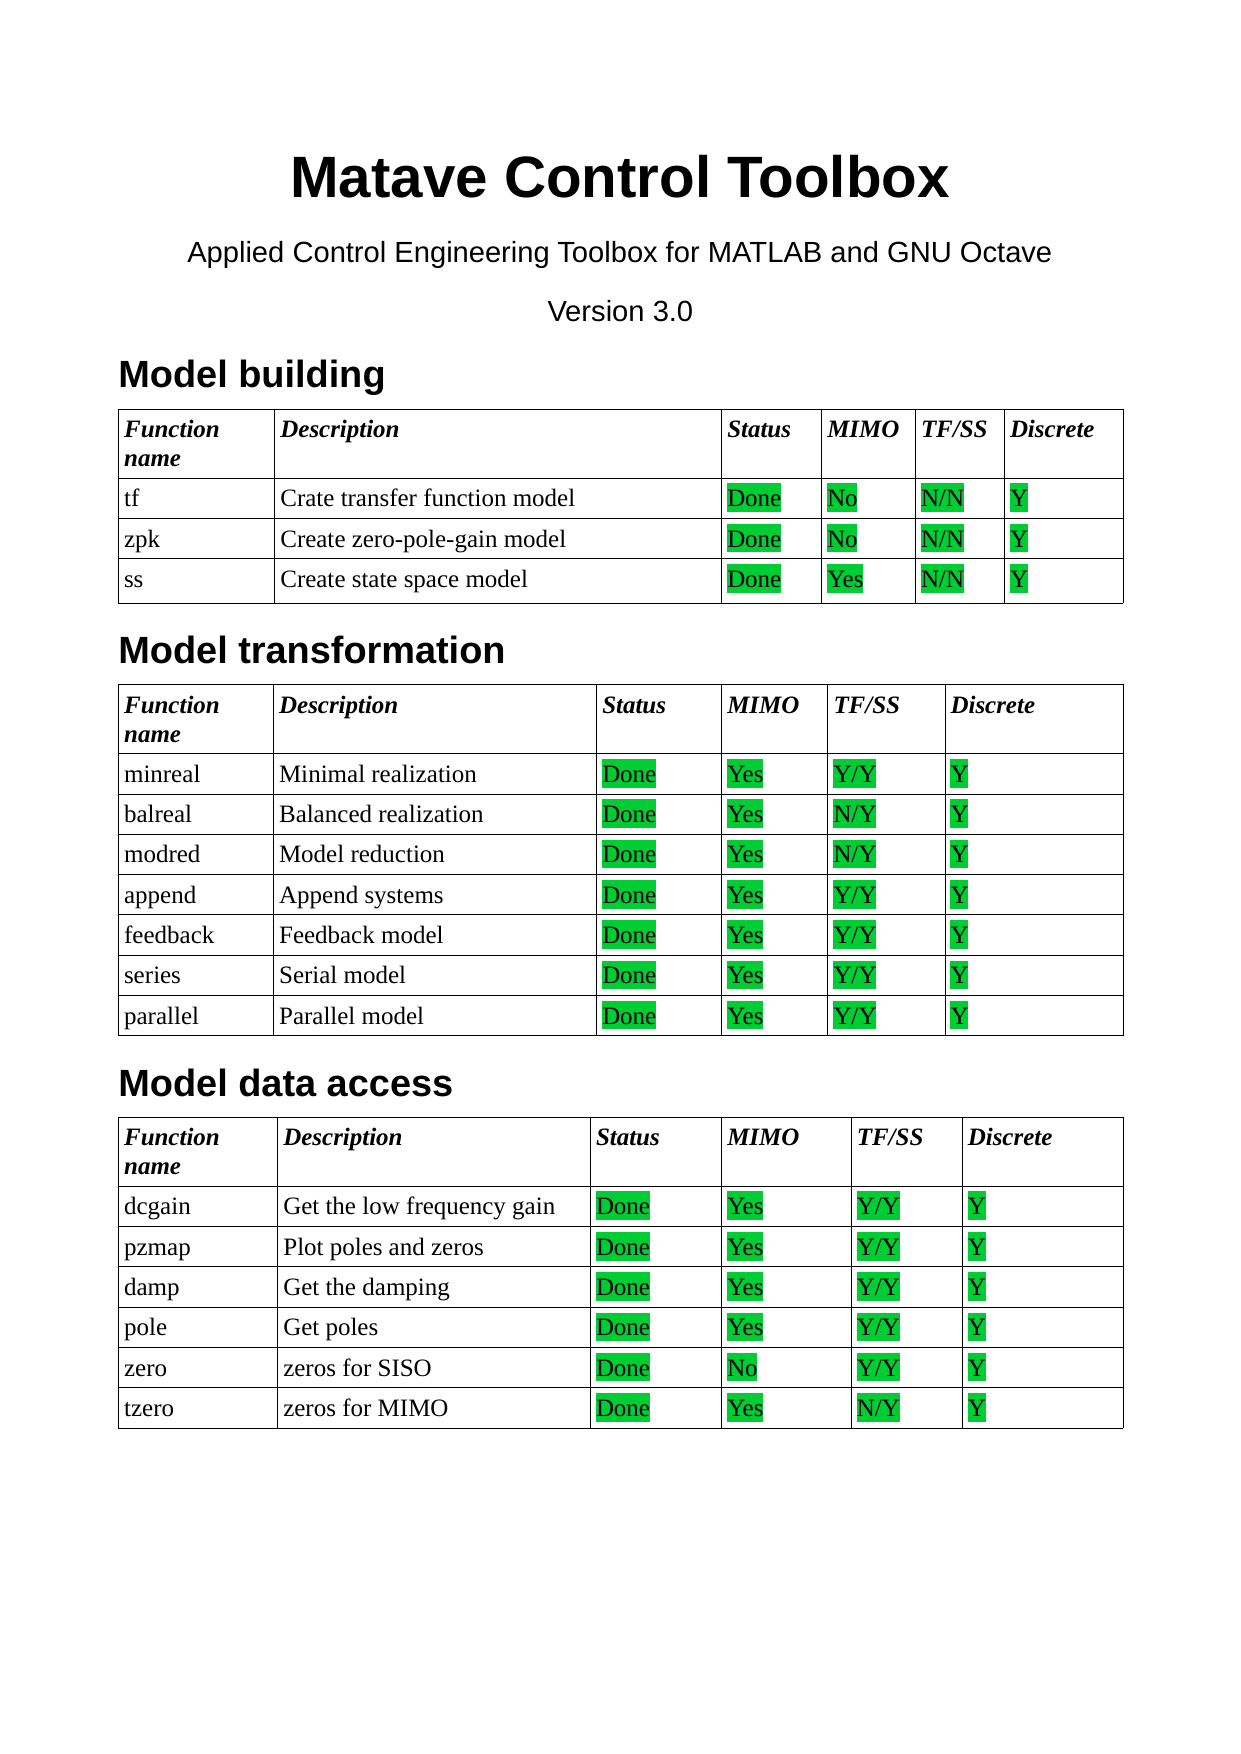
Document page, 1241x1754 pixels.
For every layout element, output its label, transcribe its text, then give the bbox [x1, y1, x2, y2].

table_cell Create zero-pole-gain model [275, 519, 721, 558]
table_cell Serial model [274, 956, 596, 995]
table_cell Y [963, 1187, 1123, 1226]
table_cell Get the low frequency gain [278, 1187, 590, 1226]
table_cell N/N [916, 559, 1004, 603]
table_header Description [274, 685, 596, 753]
table_cell Done [597, 835, 721, 874]
table_cell N/Y [828, 795, 945, 834]
table_cell Y [946, 795, 1123, 834]
table_cell Plot poles and zeros [278, 1227, 590, 1266]
table_cell Y [963, 1267, 1123, 1307]
table_cell Done [597, 915, 721, 955]
table_cell Yes [722, 1308, 851, 1347]
table_cell Yes [722, 754, 827, 793]
table_cell tzero [119, 1388, 277, 1427]
table_cell Y [1005, 559, 1123, 603]
subtitle Model transformation [118, 628, 1122, 672]
table_cell Done [722, 479, 821, 518]
table_cell Done [591, 1227, 721, 1266]
table_cell Done [597, 795, 721, 834]
table_cell zero [119, 1348, 277, 1387]
table_cell No [822, 479, 915, 518]
table_cell Y [946, 956, 1123, 995]
table_cell Y [963, 1308, 1123, 1347]
table_cell N/N [916, 479, 1004, 518]
table_cell append [119, 875, 273, 914]
table_header TF/SS [852, 1118, 962, 1186]
table_cell Yes [722, 1187, 851, 1226]
table_cell Y [963, 1348, 1123, 1387]
table_cell pzmap [119, 1227, 277, 1266]
table_cell Y/Y [852, 1308, 962, 1347]
table_cell Balanced realization [274, 795, 596, 834]
subtitle Applied Control Engineering Toolbox for MATLAB and GNU Octave [118, 235, 1122, 269]
table_header TF/SS [828, 685, 945, 753]
table_header Discrete [1005, 410, 1123, 477]
table_header Description [278, 1118, 590, 1186]
table_cell balreal [119, 795, 273, 834]
table_cell Done [597, 875, 721, 914]
table_cell zeros for SISO [278, 1348, 590, 1387]
table_cell Y [946, 835, 1123, 874]
table_cell Yes [722, 875, 827, 914]
table_cell Done [591, 1388, 721, 1427]
table_cell Done [591, 1348, 721, 1387]
table_cell No [722, 1348, 851, 1387]
table_cell pole [119, 1308, 277, 1347]
table_cell Y [946, 915, 1123, 955]
table_cell Y/Y [852, 1227, 962, 1266]
subtitle Model building [118, 352, 1122, 396]
table_cell Feedback model [274, 915, 596, 955]
table_cell Y/Y [828, 996, 945, 1035]
table_cell Y [963, 1227, 1123, 1266]
table_cell feedback [119, 915, 273, 955]
table_cell Yes [722, 956, 827, 995]
table_cell Get the damping [278, 1267, 590, 1307]
table_cell Minimal realization [274, 754, 596, 793]
table_cell N/Y [828, 835, 945, 874]
table_cell Crate transfer function model [275, 479, 721, 518]
table_header Function name [119, 410, 274, 477]
table_cell Yes [722, 795, 827, 834]
table_cell Get poles [278, 1308, 590, 1347]
table_cell N/N [916, 519, 1004, 558]
table_cell Y [946, 996, 1123, 1035]
title Matave Control Toolbox [118, 143, 1122, 210]
table_cell Y/Y [852, 1348, 962, 1387]
table_cell Y [963, 1388, 1123, 1427]
table_header Status [722, 410, 821, 477]
table_cell damp [119, 1267, 277, 1307]
table_cell Yes [722, 1227, 851, 1266]
table_cell minreal [119, 754, 273, 793]
table_cell Done [597, 956, 721, 995]
table_header MIMO [722, 685, 827, 753]
table_cell Yes [722, 996, 827, 1035]
table_cell ss [119, 559, 274, 603]
table_cell Done [597, 754, 721, 793]
table_header TF/SS [916, 410, 1004, 477]
table_cell Y [946, 754, 1123, 793]
table_cell zpk [119, 519, 274, 558]
table_cell Y [1005, 479, 1123, 518]
table_cell parallel [119, 996, 273, 1035]
table_header Status [591, 1118, 721, 1186]
table_header Function name [119, 685, 273, 753]
table_cell Y/Y [852, 1267, 962, 1307]
table_header Discrete [946, 685, 1123, 753]
table_cell Y/Y [828, 956, 945, 995]
subtitle Version 3.0 [118, 294, 1122, 327]
table_cell Yes [722, 835, 827, 874]
table_cell Done [591, 1187, 721, 1226]
table_header MIMO [722, 1118, 851, 1186]
table_cell series [119, 956, 273, 995]
table_cell zeros for MIMO [278, 1388, 590, 1427]
table_cell Y [946, 875, 1123, 914]
table_cell tf [119, 479, 274, 518]
table_header Discrete [963, 1118, 1123, 1186]
table_cell Done [591, 1308, 721, 1347]
table_header Function name [119, 1118, 277, 1186]
table_cell modred [119, 835, 273, 874]
table_cell Model reduction [274, 835, 596, 874]
table_cell Done [591, 1267, 721, 1307]
table_cell Create state space model [275, 559, 721, 603]
table_cell Y/Y [852, 1187, 962, 1226]
table_cell Y/Y [828, 875, 945, 914]
table_cell Done [597, 996, 721, 1035]
table_cell Append systems [274, 875, 596, 914]
table_cell dcgain [119, 1187, 277, 1226]
table_header Status [597, 685, 721, 753]
subtitle Model data access [118, 1060, 1122, 1104]
table_cell Y/Y [828, 754, 945, 793]
table_cell Yes [822, 559, 915, 603]
table_cell No [822, 519, 915, 558]
table_cell Yes [722, 915, 827, 955]
table_cell Parallel model [274, 996, 596, 1035]
table_cell Done [722, 559, 821, 603]
table_cell Done [722, 519, 821, 558]
table_header Description [275, 410, 721, 477]
table_cell Yes [722, 1388, 851, 1427]
table_cell Yes [722, 1267, 851, 1307]
table_cell Y [1005, 519, 1123, 558]
table_cell N/Y [852, 1388, 962, 1427]
table_cell Y/Y [828, 915, 945, 955]
table_header MIMO [822, 410, 915, 477]
